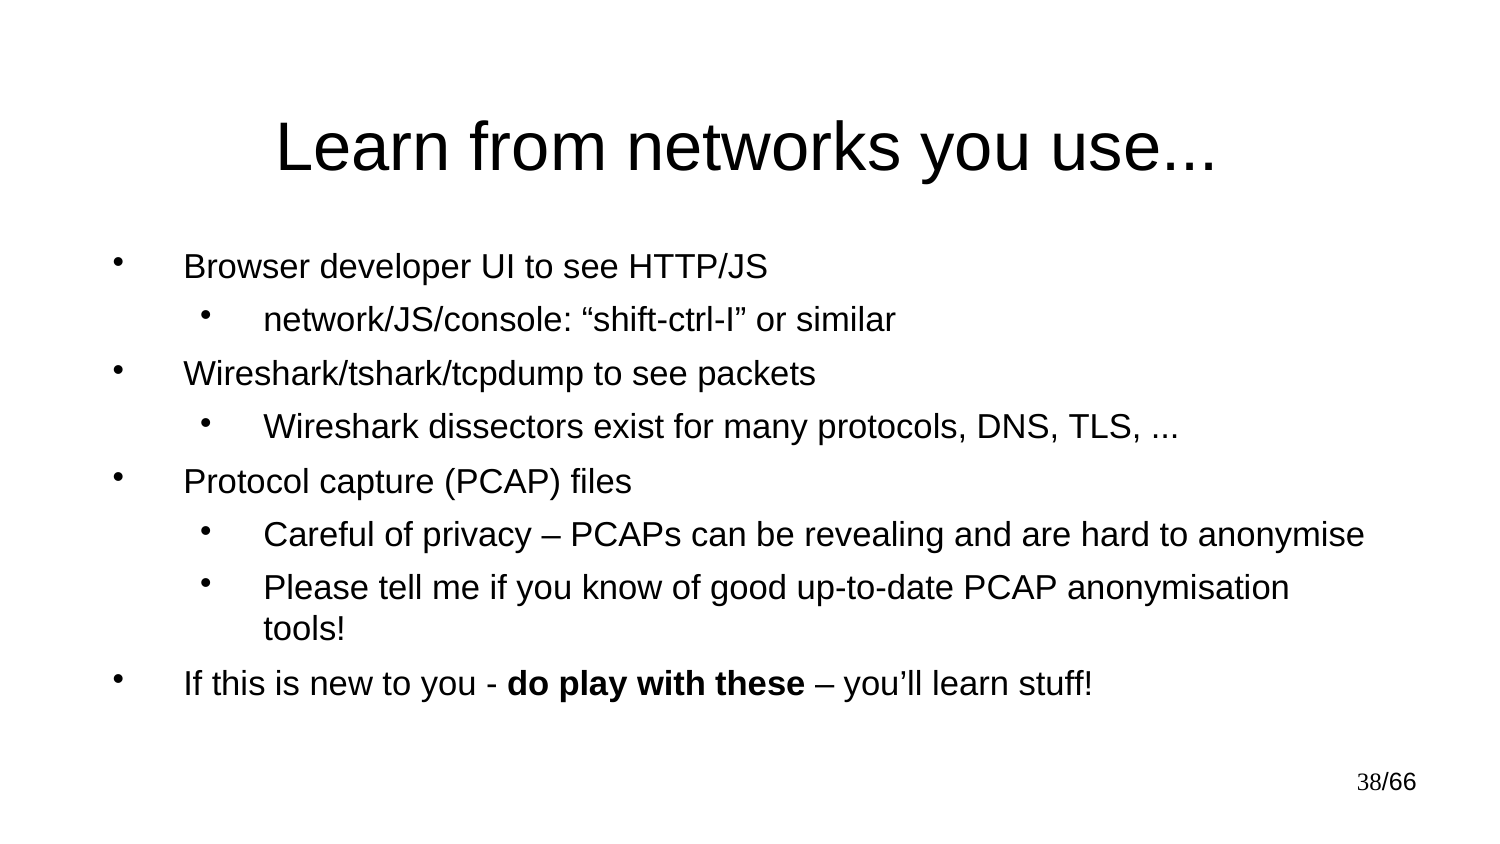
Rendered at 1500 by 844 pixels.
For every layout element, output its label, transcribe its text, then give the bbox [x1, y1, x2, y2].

list Browser developer UI to see HTTP/JS network/JS/console: “shift-ctrl-I” or similar Wireshark/tshark/tcpdump to see packets Wireshark dissectors exist for many protocols, DNS, TLS, ... Protocol capture (PCAP) files Careful of privacy – PCAPs can be revealing and are hard to anonymise Please tell me if you know of good up-to-date PCAP anonymisation tools! If this is new to you - do play with these – you’ll learn stuff! [112, 243, 1382, 746]
title Learn from networks you use... [112, 74, 1382, 211]
